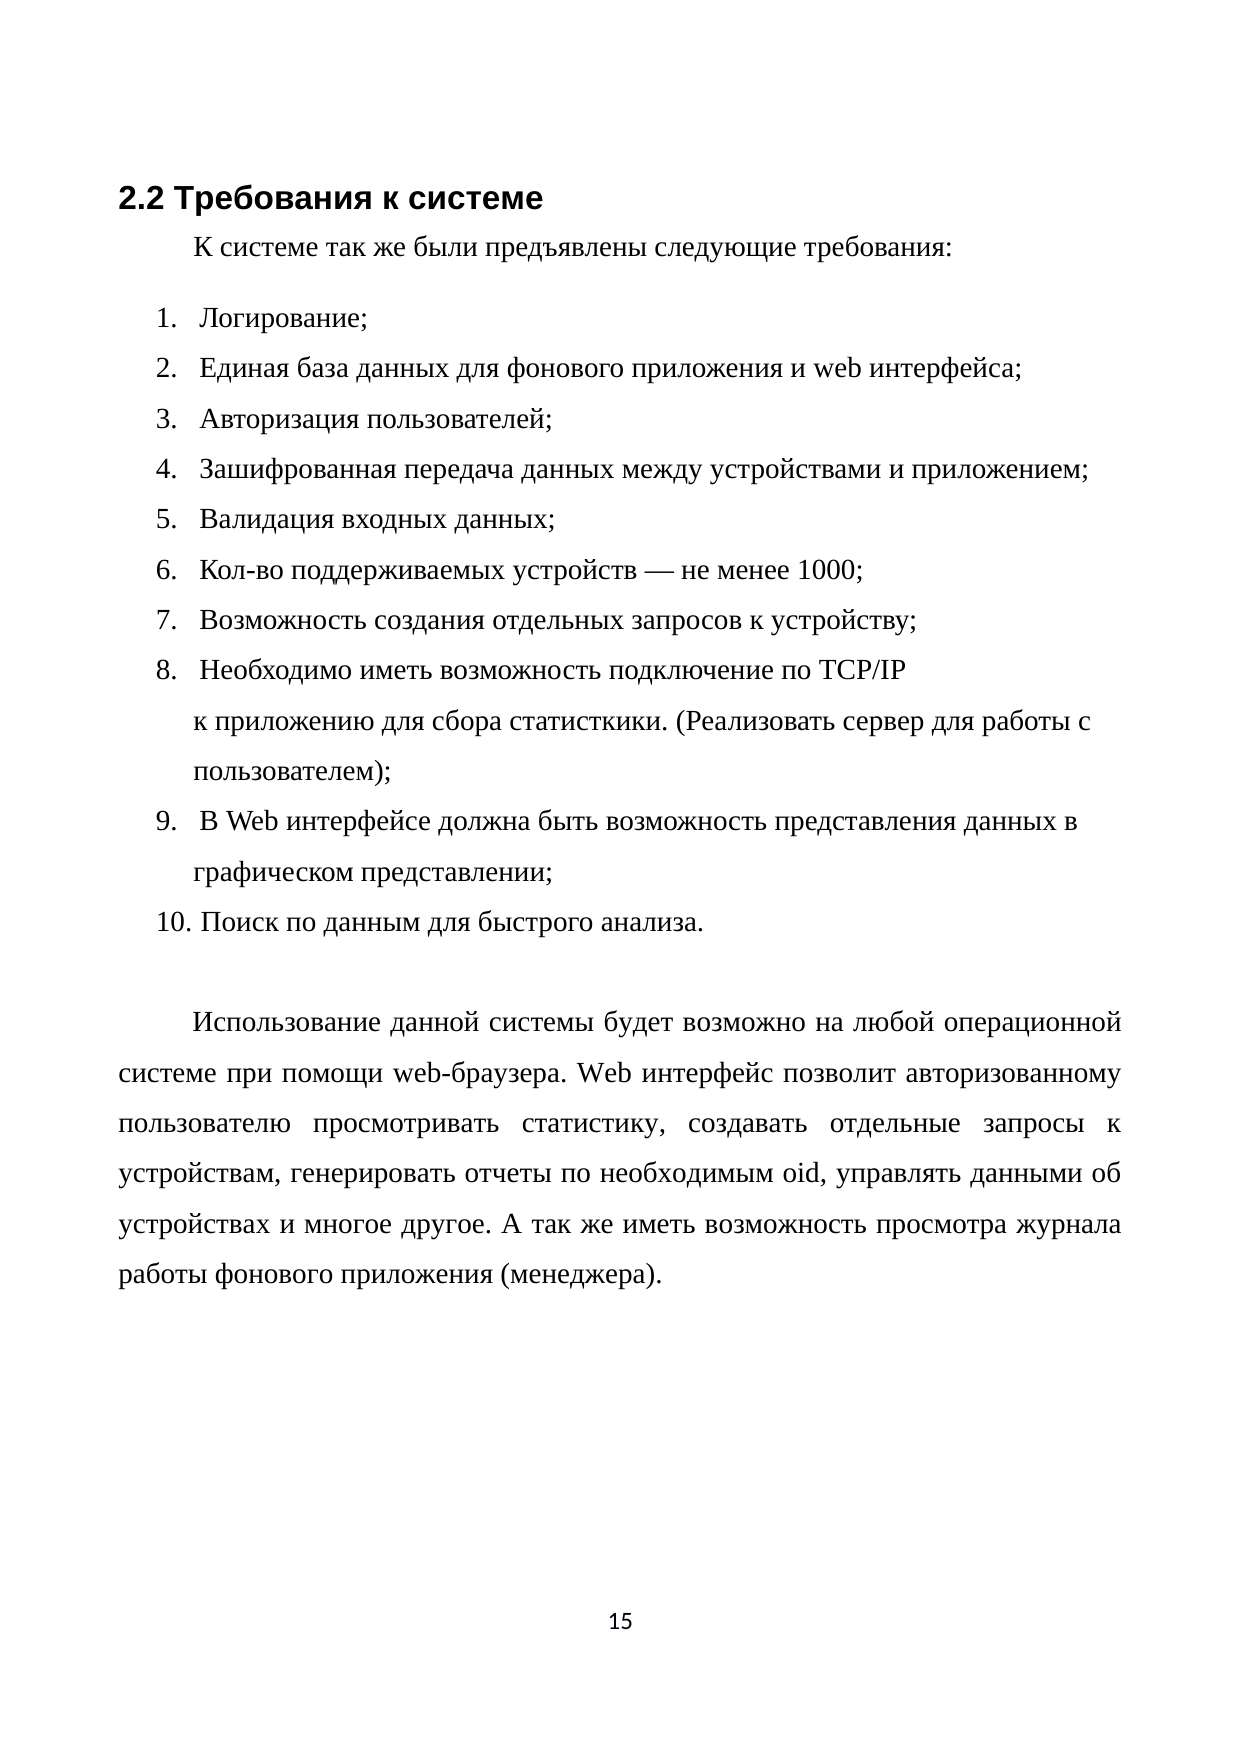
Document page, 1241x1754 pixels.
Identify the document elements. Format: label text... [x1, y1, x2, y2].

list Необходимо иметь возможность подключение по TCP/IP [156, 652, 1122, 686]
subtitle 2.2 Требования к системе [118, 178, 1122, 217]
list Единая база данных для фонового приложения и web интерфейса; [156, 351, 1122, 384]
list Кол-во поддерживаемых устройств — не менее 1000; [156, 552, 1122, 585]
list к приложению для сбора статисткики. (Реализовать сервер для работы с пользователем); [156, 703, 1122, 787]
list Возможность создания отдельных запросов к устройству; [156, 602, 1122, 636]
list Поиск по данным для быстрого анализа. [156, 904, 1122, 937]
list В Web интерфейсе должна быть возможность представления данных в графическом представлении; [156, 803, 1122, 887]
list Зашифрованная передача данных между устройствами и приложением; [156, 451, 1122, 485]
list Валидация входных данных; [156, 501, 1122, 535]
list Логирование; [156, 300, 1122, 334]
list К системе так же были предъявлены следующие требования: [156, 229, 1122, 263]
list Авторизация пользователей; [156, 401, 1122, 434]
text Использование данной системы будет возможно на любой операционной системе при помощи web-браузера. Web интерфейс позволит авторизованному пользователю просмотривать статистику, создавать отдельные запросы к устройствам, генерировать отчеты по необходимым oid, управлять данными об устройствах и многое другое. А так же иметь возможность просмотра журнала работы фонового приложения (менеджера). [118, 1004, 1122, 1290]
